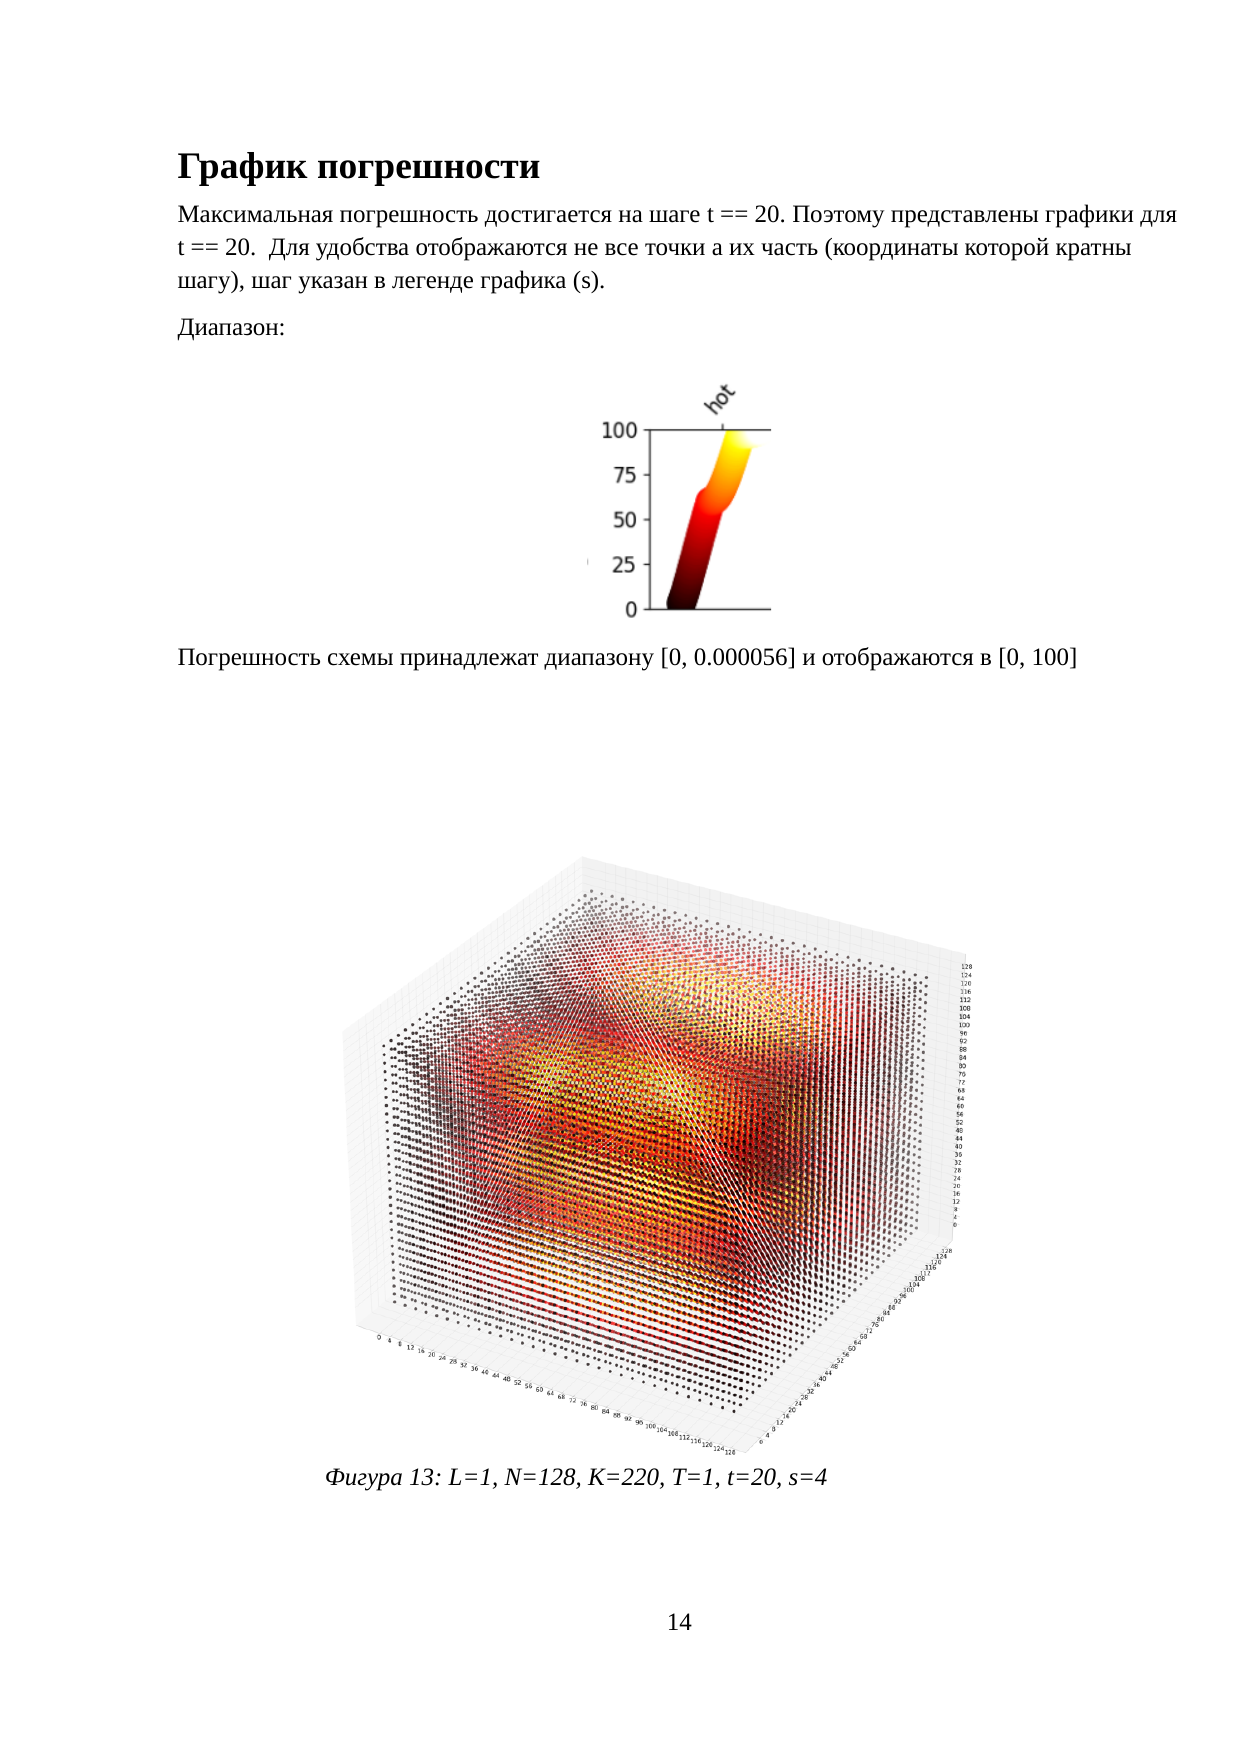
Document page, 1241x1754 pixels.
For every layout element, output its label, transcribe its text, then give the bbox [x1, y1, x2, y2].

picture [324, 823, 982, 1463]
text Максимальная погрешность достигается на шаге t == 20. Поэтому представлены графики для t == 20. Для удобства отображаются не все точки а их часть (координаты которой кратны шагу), шаг указан в легенде графика (s). [177, 199, 1181, 293]
picture [587, 360, 772, 638]
text Фигура 13: L=1, N=128, K=220, T=1, t=20, s=4 [324, 1463, 982, 1491]
text Диапазон: [177, 312, 1181, 341]
text Погрешность схемы принадлежат диапазону [0, 0.000056] и отображаются в [0, 100] [177, 638, 1181, 671]
subtitle График погрешности [177, 143, 1181, 186]
